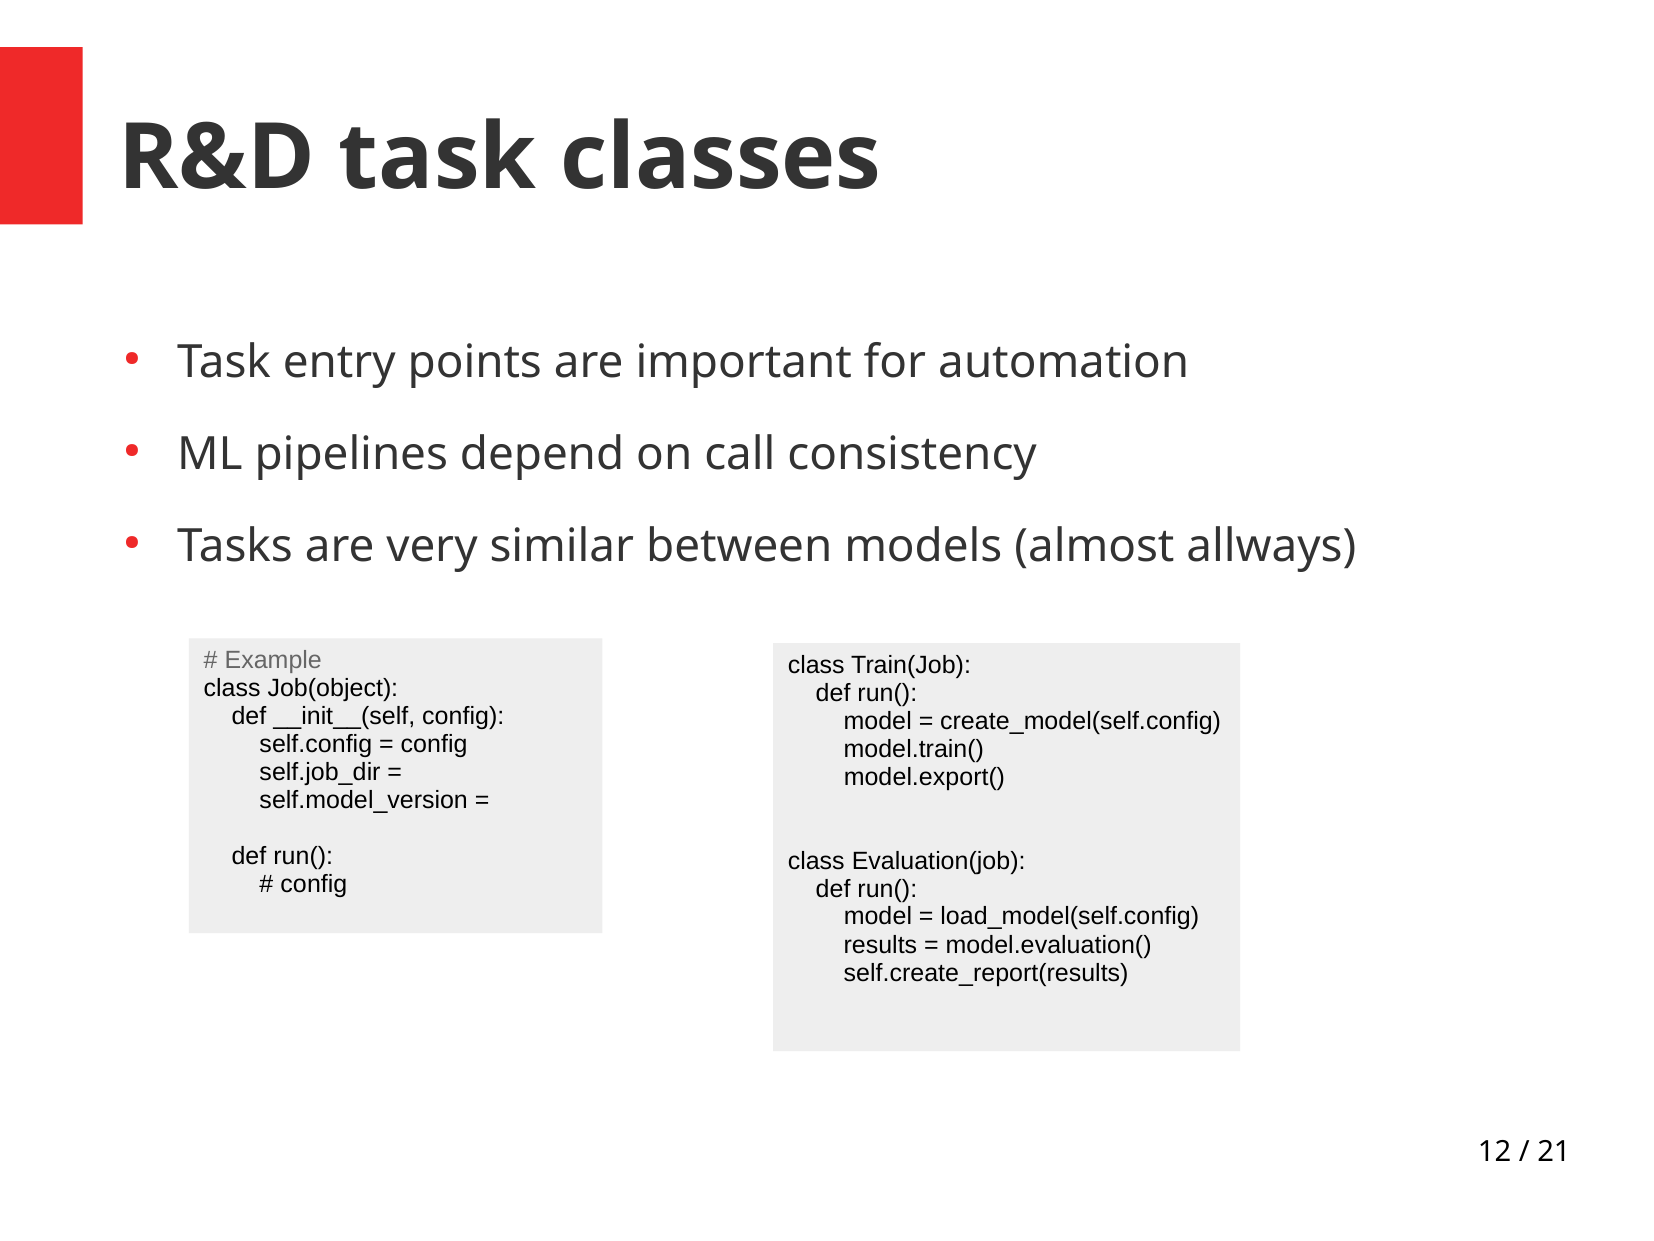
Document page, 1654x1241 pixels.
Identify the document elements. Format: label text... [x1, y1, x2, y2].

text_box # Example class Job(object): def __init__(self, config): self.config = config self.job_dir = self.model_version = def run(): # config [188, 638, 603, 934]
list Task entry points are important for automation ML pipelines depend on call consistency Tasks are very similar between models (almost allways) [106, 236, 1465, 531]
text_box class Train(Job): def run(): model = create_model(self.config) model.train() model.export() class Evaluation(job): def run(): model = load_model(self.config) results = model.evaluation() self.create_report(results) [773, 643, 1241, 1052]
title R&D task classes [118, 49, 1571, 257]
